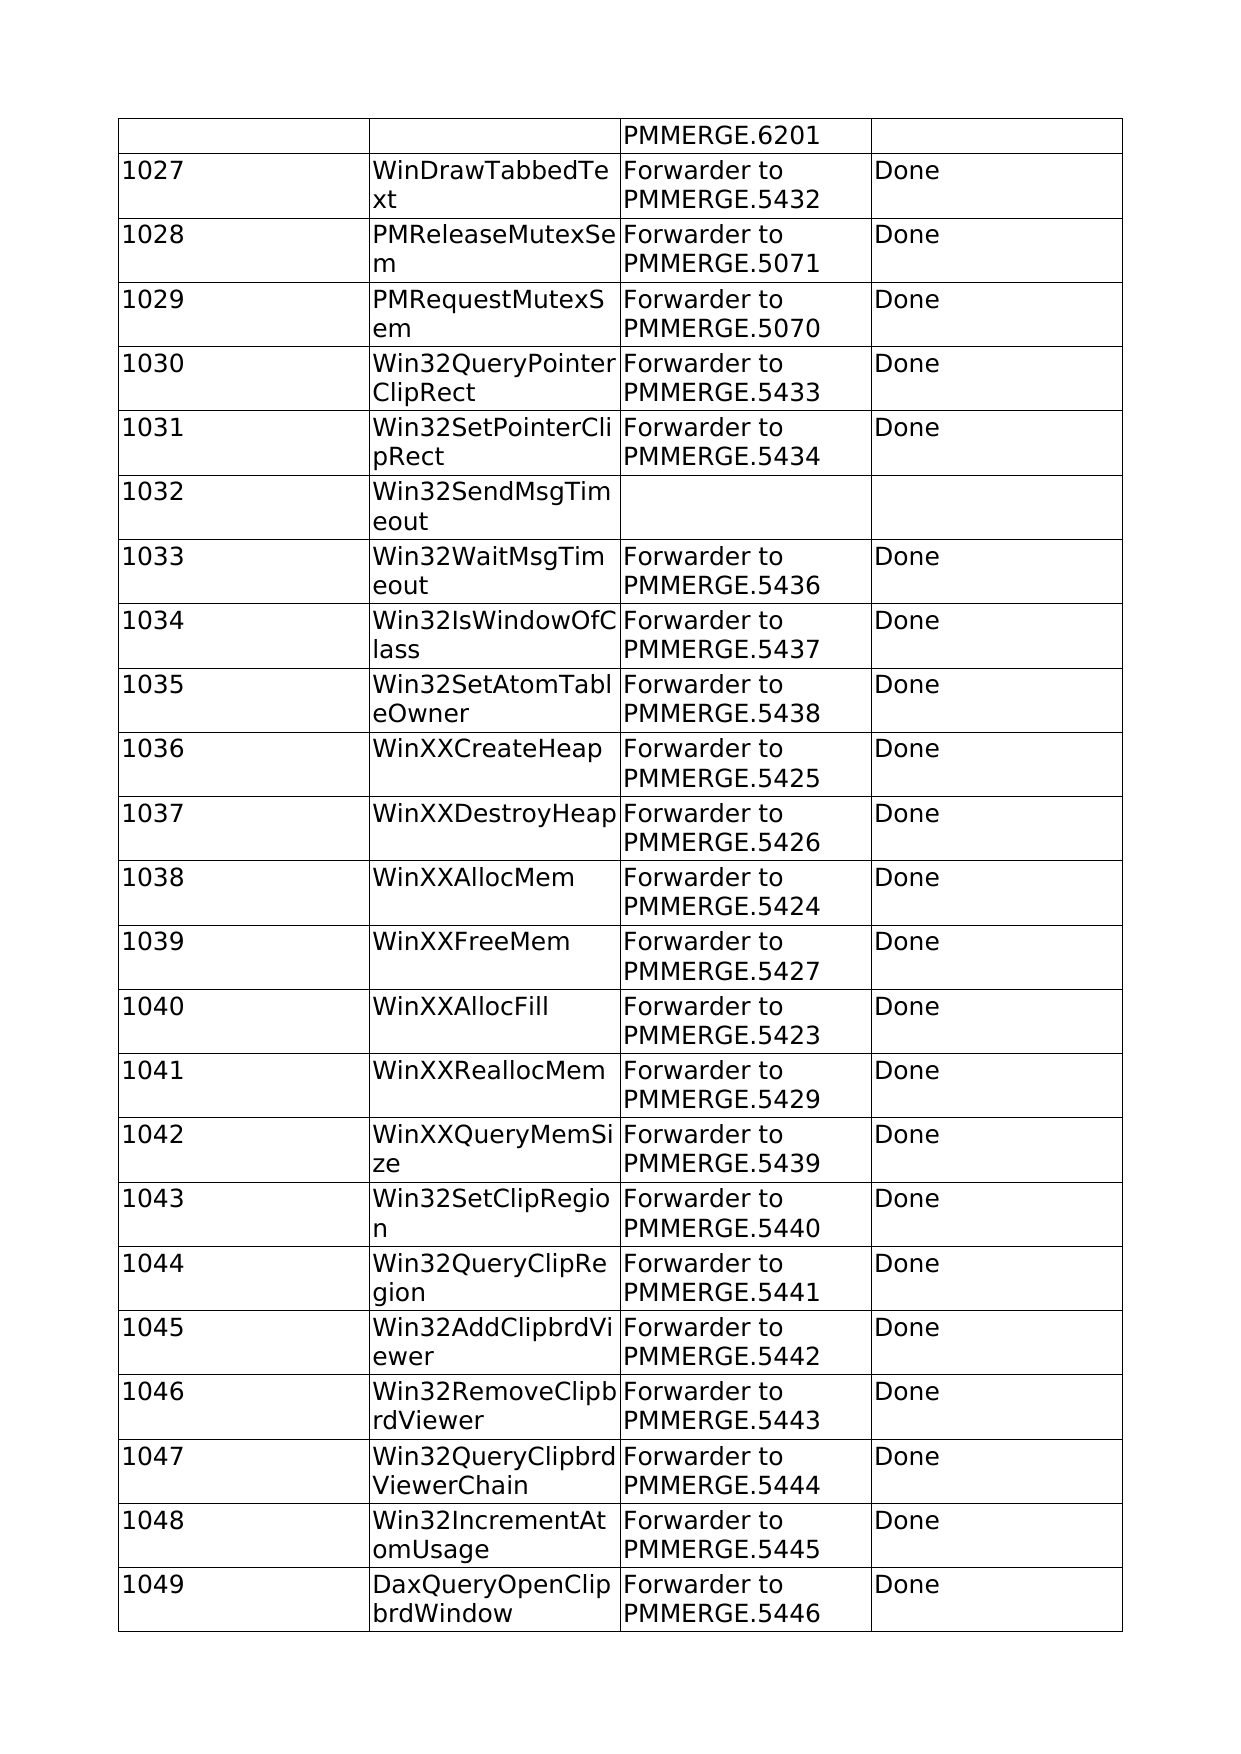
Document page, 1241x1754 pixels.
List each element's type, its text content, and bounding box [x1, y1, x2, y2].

table_cell Win32QueryPointerClipRect [370, 347, 620, 410]
table_cell Done [872, 283, 1122, 346]
table_cell 1040 [119, 990, 369, 1053]
table_cell Done [872, 861, 1122, 924]
table_cell 1031 [119, 411, 369, 474]
table_cell DaxQueryOpenClipbrdWindow [370, 1568, 620, 1631]
table_cell Done [872, 1054, 1122, 1117]
table_cell 1039 [119, 926, 369, 989]
table_cell WinXXCreateHeap [370, 733, 620, 796]
table_cell 1028 [119, 219, 369, 282]
table_cell [119, 119, 369, 153]
table_cell Done [872, 1311, 1122, 1374]
table_cell 1034 [119, 604, 369, 667]
table_cell PMMERGE.6201 [621, 119, 871, 153]
table_cell Forwarder to PMMERGE.5438 [621, 669, 871, 732]
table_cell Win32QueryClipbrdViewerChain [370, 1440, 620, 1503]
table_cell Win32IsWindowOfClass [370, 604, 620, 667]
table_cell 1032 [119, 476, 369, 539]
table_cell Win32QueryClipRegion [370, 1247, 620, 1310]
table_cell Forwarder to PMMERGE.5439 [621, 1118, 871, 1182]
table_cell Win32WaitMsgTimeout [370, 540, 620, 603]
table_cell Forwarder to PMMERGE.5440 [621, 1183, 871, 1246]
table_cell 1036 [119, 733, 369, 796]
table_cell 1049 [119, 1568, 369, 1631]
table_cell 1027 [119, 154, 369, 217]
table_cell WinXXDestroyHeap [370, 797, 620, 860]
table_cell 1038 [119, 861, 369, 924]
table_cell Done [872, 797, 1122, 860]
table_cell Forwarder to PMMERGE.5446 [621, 1568, 871, 1631]
table_cell [872, 476, 1122, 539]
table_cell WinXXReallocMem [370, 1054, 620, 1117]
table_cell 1029 [119, 283, 369, 346]
table_cell WinXXAllocFill [370, 990, 620, 1053]
table_cell Forwarder to PMMERGE.5437 [621, 604, 871, 667]
table_cell Done [872, 1568, 1122, 1631]
table_cell Forwarder to PMMERGE.5424 [621, 861, 871, 924]
table_cell WinDrawTabbedText [370, 154, 620, 217]
table_cell 1045 [119, 1311, 369, 1374]
table_cell Done [872, 733, 1122, 796]
table_cell 1043 [119, 1183, 369, 1246]
table_cell Win32SetClipRegion [370, 1183, 620, 1246]
table_cell 1048 [119, 1504, 369, 1567]
table_cell Forwarder to PMMERGE.5434 [621, 411, 871, 474]
table_cell Done [872, 990, 1122, 1053]
table_cell Forwarder to PMMERGE.5441 [621, 1247, 871, 1310]
table_cell Done [872, 1440, 1122, 1503]
table_cell PMReleaseMutexSem [370, 219, 620, 282]
table_cell Done [872, 154, 1122, 217]
table_cell 1047 [119, 1440, 369, 1503]
table_cell Forwarder to PMMERGE.5442 [621, 1311, 871, 1374]
table_cell Forwarder to PMMERGE.5423 [621, 990, 871, 1053]
table_cell Done [872, 669, 1122, 732]
table_cell Done [872, 347, 1122, 410]
table_cell 1042 [119, 1118, 369, 1182]
table_cell Win32SetPointerClipRect [370, 411, 620, 474]
table_cell 1041 [119, 1054, 369, 1117]
table_cell 1033 [119, 540, 369, 603]
table_cell Done [872, 1183, 1122, 1246]
table_cell 1046 [119, 1375, 369, 1439]
table_cell Done [872, 1375, 1122, 1439]
table_cell Win32RemoveClipbrdViewer [370, 1375, 620, 1439]
table_cell Done [872, 1504, 1122, 1567]
table_cell [621, 476, 871, 539]
table_cell Forwarder to PMMERGE.5429 [621, 1054, 871, 1117]
table_cell Forwarder to PMMERGE.5445 [621, 1504, 871, 1567]
table_cell Forwarder to PMMERGE.5433 [621, 347, 871, 410]
table_cell Forwarder to PMMERGE.5071 [621, 219, 871, 282]
table_cell Forwarder to PMMERGE.5443 [621, 1375, 871, 1439]
table_cell [370, 119, 620, 153]
table_cell Win32AddClipbrdViewer [370, 1311, 620, 1374]
table_cell Forwarder to PMMERGE.5432 [621, 154, 871, 217]
table_cell PMRequestMutexSem [370, 283, 620, 346]
table_cell Forwarder to PMMERGE.5427 [621, 926, 871, 989]
table_cell Forwarder to PMMERGE.5425 [621, 733, 871, 796]
table_cell [872, 119, 1122, 153]
table_cell Forwarder to PMMERGE.5070 [621, 283, 871, 346]
table_cell Win32SetAtomTableOwner [370, 669, 620, 732]
table_cell 1037 [119, 797, 369, 860]
table_cell WinXXAllocMem [370, 861, 620, 924]
table_cell Forwarder to PMMERGE.5444 [621, 1440, 871, 1503]
table_cell Done [872, 1118, 1122, 1182]
table_cell Forwarder to PMMERGE.5436 [621, 540, 871, 603]
table_cell WinXXQueryMemSize [370, 1118, 620, 1182]
table_cell WinXXFreeMem [370, 926, 620, 989]
table_cell 1044 [119, 1247, 369, 1310]
table_cell Done [872, 411, 1122, 474]
table_cell Win32SendMsgTimeout [370, 476, 620, 539]
table_cell Forwarder to PMMERGE.5426 [621, 797, 871, 860]
table_cell Done [872, 540, 1122, 603]
table_cell Done [872, 604, 1122, 667]
table_cell Done [872, 1247, 1122, 1310]
table_cell Done [872, 926, 1122, 989]
table_cell 1030 [119, 347, 369, 410]
table_cell 1035 [119, 669, 369, 732]
table_cell Done [872, 219, 1122, 282]
table_cell Win32IncrementAtomUsage [370, 1504, 620, 1567]
